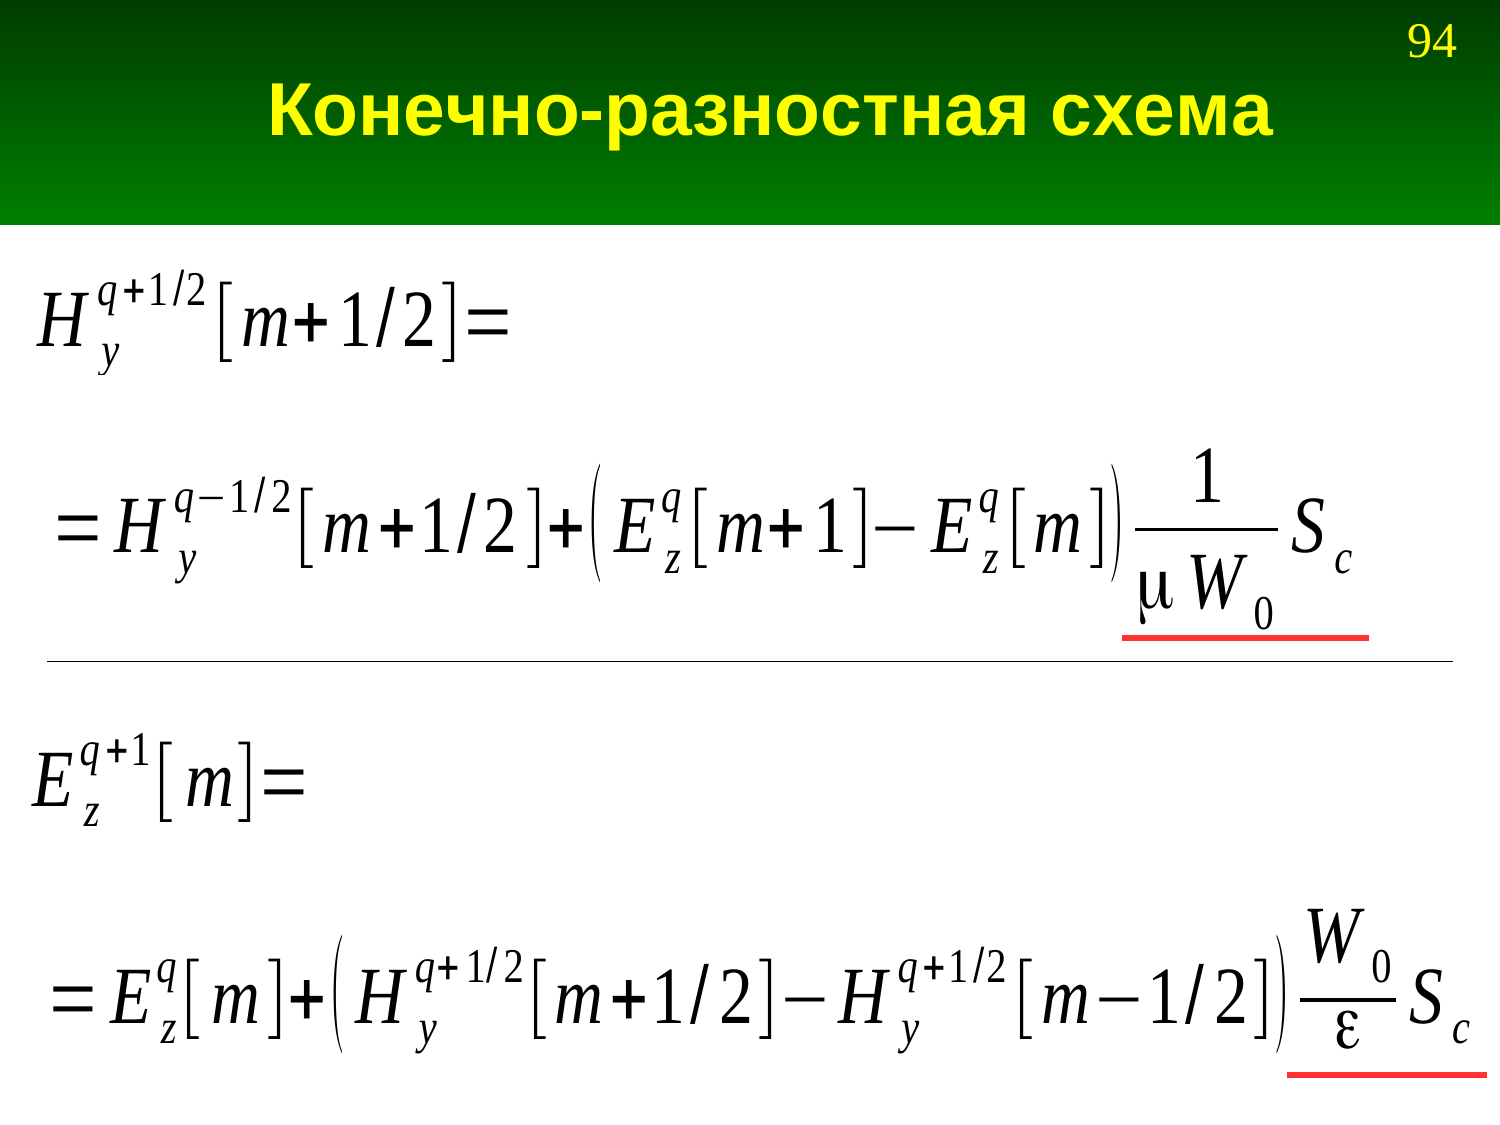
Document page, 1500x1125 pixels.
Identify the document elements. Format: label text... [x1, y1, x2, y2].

chart [11, 719, 329, 835]
chart [34, 431, 1369, 638]
title Конечно-разностная схема [100, 7, 1441, 204]
chart [16, 259, 534, 375]
chart [29, 891, 1488, 1061]
